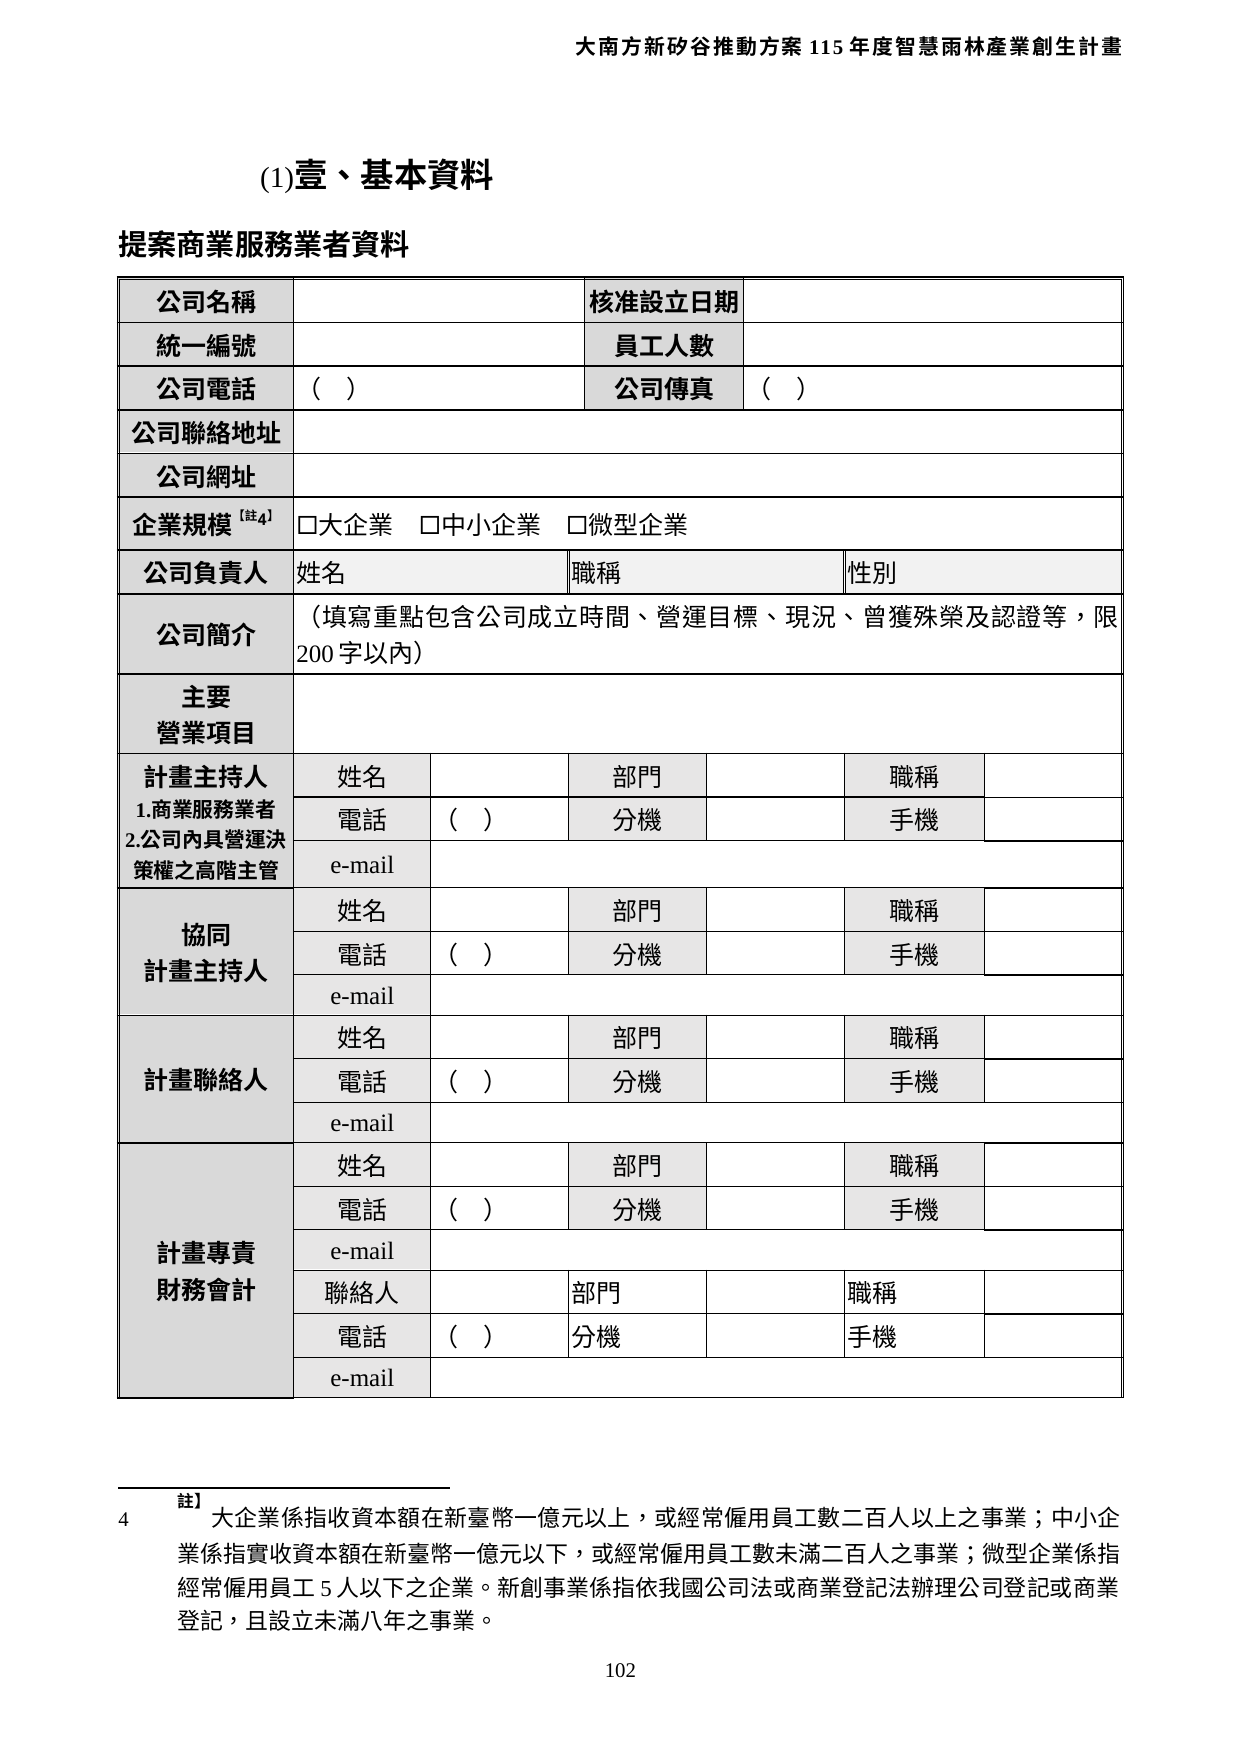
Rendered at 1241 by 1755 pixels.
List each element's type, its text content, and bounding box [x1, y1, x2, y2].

table_cell 部門 [569, 754, 706, 796]
table_cell 分機 [569, 1059, 706, 1102]
table_cell 性別 [846, 551, 1121, 593]
table_cell [294, 411, 1121, 452]
table_cell 手機 [845, 932, 984, 974]
table_cell 企業規模【註】 [120, 498, 293, 549]
table_cell [985, 798, 1121, 840]
table_cell [431, 1143, 568, 1186]
table_cell 員工人數 [585, 323, 743, 365]
table_cell 手機 [845, 1187, 984, 1229]
table_cell 職稱 [845, 1271, 984, 1313]
table_cell 分機 [569, 1314, 706, 1357]
table_cell 姓名 [294, 551, 567, 593]
table_cell 部門 [569, 1016, 706, 1058]
table_header [294, 280, 584, 322]
table_cell 公司負責人 [120, 551, 293, 593]
table_cell [431, 1271, 568, 1313]
table_cell [431, 1103, 1121, 1142]
table_cell [985, 1187, 1121, 1229]
table_cell [985, 1060, 1121, 1102]
table_cell 姓名 [294, 754, 430, 796]
table_cell 電話 [294, 932, 430, 974]
table_cell 公司傳真 [585, 367, 743, 409]
table_cell [707, 1143, 844, 1186]
table_cell [707, 798, 844, 840]
table_cell [985, 1315, 1121, 1357]
table_header 核准設立日期 [585, 280, 743, 322]
table_cell 聯絡人 [294, 1271, 430, 1313]
table_cell [431, 841, 1121, 887]
table_cell [707, 1016, 844, 1058]
table_cell e-mail [294, 1103, 430, 1142]
table_cell [707, 932, 844, 974]
table_cell （ ） [431, 798, 568, 840]
table_cell [431, 1358, 1121, 1397]
table_cell （ ） [431, 1314, 568, 1357]
table_cell [431, 975, 1121, 1014]
table_cell 職稱 [570, 551, 843, 593]
table_cell [294, 323, 584, 365]
table_cell [707, 888, 844, 931]
table_cell 分機 [569, 1187, 706, 1229]
table_cell e-mail [294, 1358, 430, 1397]
table_cell e-mail [294, 841, 430, 887]
table_cell [985, 1016, 1121, 1058]
table_cell e-mail [294, 1230, 430, 1269]
table_cell 公司網址 [120, 454, 293, 496]
table_cell [431, 888, 568, 931]
table_cell （ ） [431, 932, 568, 974]
table_cell 職稱 [845, 888, 984, 931]
table_header 公司名稱 [120, 280, 293, 322]
table_cell [985, 932, 1121, 974]
table_cell 手機 [845, 798, 984, 840]
table_cell 電話 [294, 1187, 430, 1229]
subtitle 壹、基本資料 [260, 148, 1122, 197]
table_cell [985, 1271, 1121, 1313]
table_cell 主要 營業項目 [120, 675, 293, 753]
table_cell [707, 754, 844, 796]
table_cell [707, 1059, 844, 1102]
table_cell [431, 754, 568, 796]
table_cell （ ） [431, 1187, 568, 1229]
table_cell 協同 計畫主持人 [120, 889, 293, 1014]
table_cell [707, 1271, 844, 1313]
table_cell 姓名 [294, 1143, 430, 1186]
table_cell （ ） [744, 367, 1121, 409]
table_header [744, 280, 1121, 322]
table_cell 分機 [569, 932, 706, 974]
table_cell 統一編號 [120, 323, 293, 365]
table_cell [294, 454, 1121, 496]
table_cell 姓名 [294, 888, 430, 931]
table_cell e-mail [294, 975, 430, 1014]
table_cell [431, 1230, 1121, 1269]
table_cell 電話 [294, 1059, 430, 1102]
table_cell 職稱 [845, 754, 984, 796]
table_cell 手機 [845, 1059, 984, 1102]
table_cell 部門 [569, 1271, 706, 1313]
table_cell 計畫聯絡人 [120, 1016, 293, 1142]
table_cell 計畫專責 財務會計 [120, 1144, 293, 1397]
table_cell [431, 1016, 568, 1058]
table_cell 公司電話 [120, 367, 293, 409]
table_cell [985, 889, 1121, 931]
table_cell 職稱 [845, 1016, 984, 1058]
table_cell 部門 [569, 1143, 706, 1186]
table_cell 公司簡介 [120, 595, 293, 673]
table_cell [985, 1144, 1121, 1186]
table_cell [744, 323, 1121, 365]
table_cell 電話 [294, 1314, 430, 1357]
table_cell [985, 754, 1121, 796]
table_cell [707, 1314, 844, 1357]
table_cell 部門 [569, 888, 706, 931]
table_cell 電話 [294, 798, 430, 840]
table_cell 分機 [569, 798, 706, 840]
subtitle 提案商業服務業者資料 [118, 222, 1122, 264]
table_cell 手機 [845, 1314, 984, 1357]
table_cell 職稱 [845, 1143, 984, 1186]
table_cell （ ） [431, 1059, 568, 1102]
table_cell 大企業 中小企業 微型企業 [294, 498, 1121, 549]
table_cell [294, 675, 1121, 753]
table_cell 公司聯絡地址 [120, 411, 293, 452]
table_cell （ ） [294, 367, 584, 409]
table_cell [707, 1187, 844, 1229]
table_cell 姓名 [294, 1016, 430, 1058]
table_cell （填寫重點包含公司成立時間、營運目標、現況、曾獲殊榮及認證等，限200字以內） [294, 595, 1121, 673]
table_cell 計畫主持人 1.商業服務業者 2.公司內具營運決策權之高階主管 [120, 754, 293, 887]
